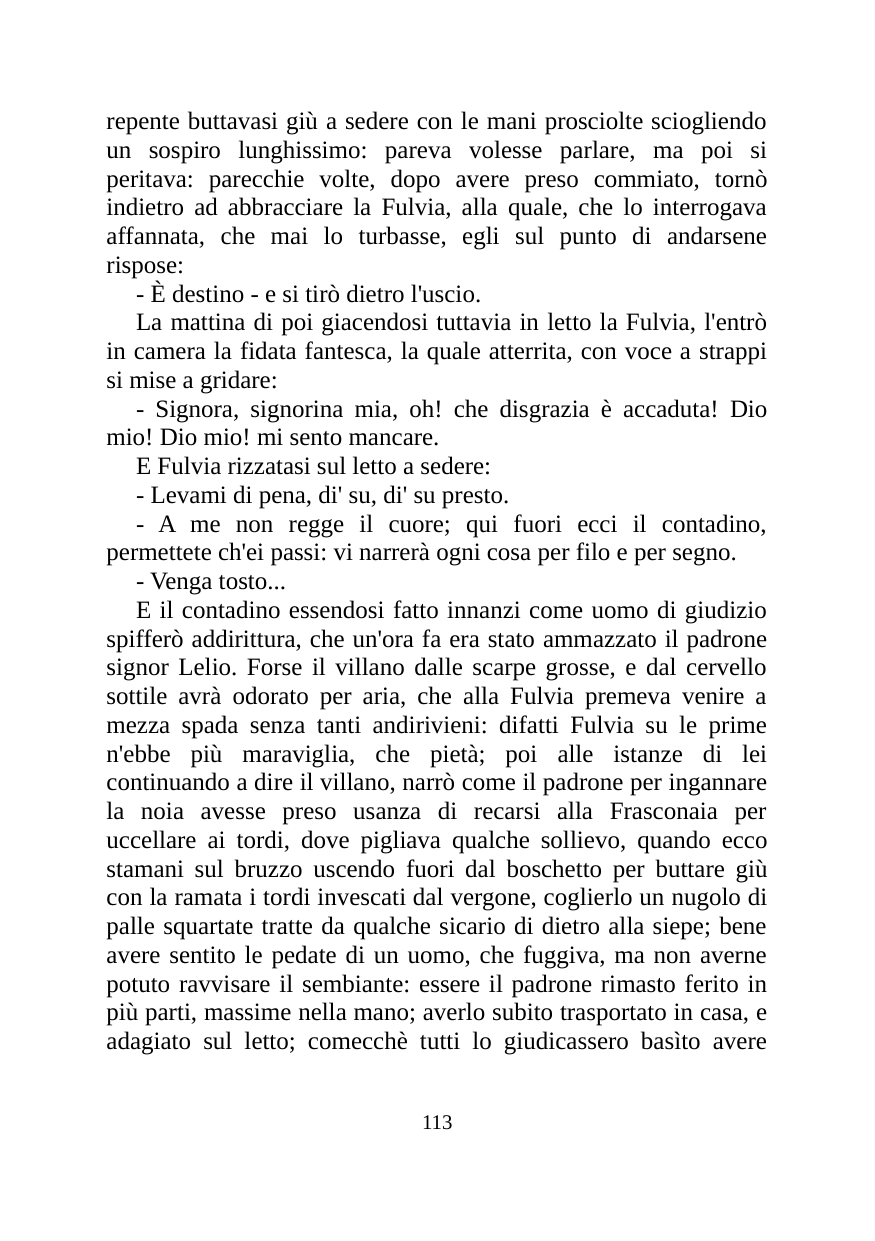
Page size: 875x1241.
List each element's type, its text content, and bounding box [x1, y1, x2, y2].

text - A me non regge il cuore; qui fuori ecci il contadino, permettete ch'ei passi: vi narrerà ogni cosa per filo e per segno. [106, 509, 768, 566]
text E il contadino essendosi fatto innanzi come uomo di giudizio spifferò addirittura, che un'ora fa era stato ammazzato il padrone signor Lelio. Forse il villano dalle scarpe grosse, e dal cervello sottile avrà odorato per aria, che alla Fulvia premeva venire a mezza spada senza tanti andirivieni: difatti Fulvia su le prime n'ebbe più maraviglia, che pietà; poi alle istanze di lei continuando a dire il villano, narrò come il padrone per ingannare la noia avesse preso usanza di recarsi alla Frasconaia per uccellare ai tordi, dove pigliava qualche sollievo, quando ecco stamani sul bruzzo uscendo fuori dal boschetto per buttare giù con la ramata i tordi invescati dal vergone, coglierlo un nugolo di palle squartate tratte da qualche sicario di dietro alla siepe; bene avere sentito le pedate di un uomo, che fuggiva, ma non averne potuto ravvisare il sembiante: essere il padrone rimasto ferito in più parti, massime nella mano; averlo subito trasportato in casa, e adagiato sul letto; comecchè tutti lo giudicassero basìto avere [106, 595, 768, 1055]
text La mattina di poi giacendosi tuttavia in letto la Fulvia, l'entrò in camera la fidata fantesca, la quale atterrita, con voce a strappi si mise a gridare: [106, 307, 768, 394]
text repente buttavasi giù a sedere con le mani prosciolte sciogliendo un sospiro lunghissimo: pareva volesse parlare, ma poi si peritava: parecchie volte, dopo avere preso commiato, tornò indietro ad abbracciare la Fulvia, alla quale, che lo interrogava affannata, che mai lo turbasse, egli sul punto di andarsene rispose: [106, 106, 768, 279]
text E Fulvia rizzatasi sul letto a sedere: [106, 451, 768, 480]
text - Levami di pena, di' su, di' su presto. [106, 480, 768, 509]
text - Venga tosto... [106, 566, 768, 595]
text - Signora, signorina mia, oh! che disgrazia è accaduta! Dio mio! Dio mio! mi sento mancare. [106, 394, 768, 451]
text - È destino - e si tirò dietro l'uscio. [106, 279, 768, 307]
